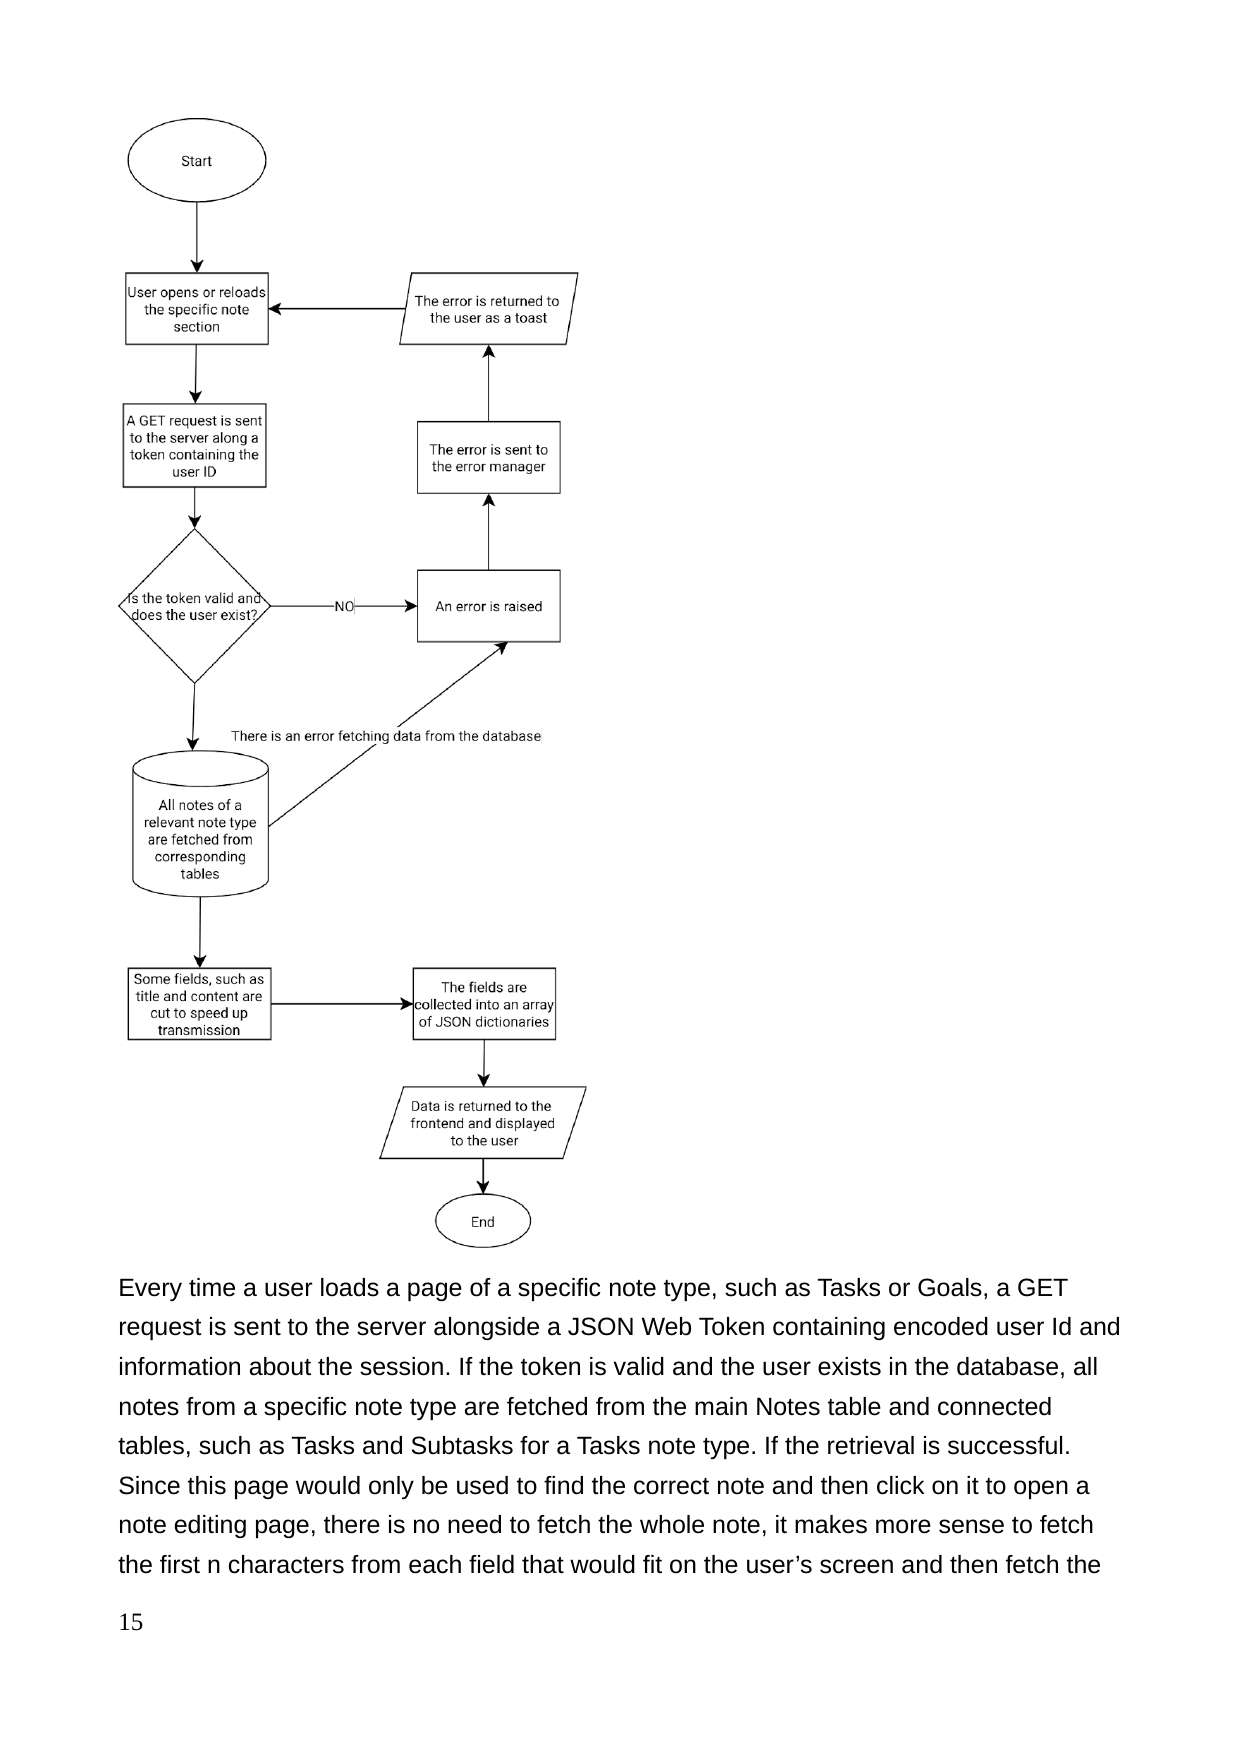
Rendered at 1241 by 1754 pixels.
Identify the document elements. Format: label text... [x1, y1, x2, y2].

list Every time a user loads a page of a specific note type, such as Tasks or Goals, a GET request is sent to the server alongside a JSON Web Token containing encoded user Id and information about the session. If the token is valid and the user exists in the database, all notes from a specific note type are fetched from the main Notes table and connected tables, such as Tasks and Subtasks for a Tasks note type. If the retrieval is successful. Since this page would only be used to find the correct note and then click on it to open a note editing page, there is no need to fetch the whole note, it makes more sense to fetch the first n characters from each field that would fit on the user’s screen and then fetch the [118, 1273, 1122, 1578]
picture [118, 118, 587, 1248]
